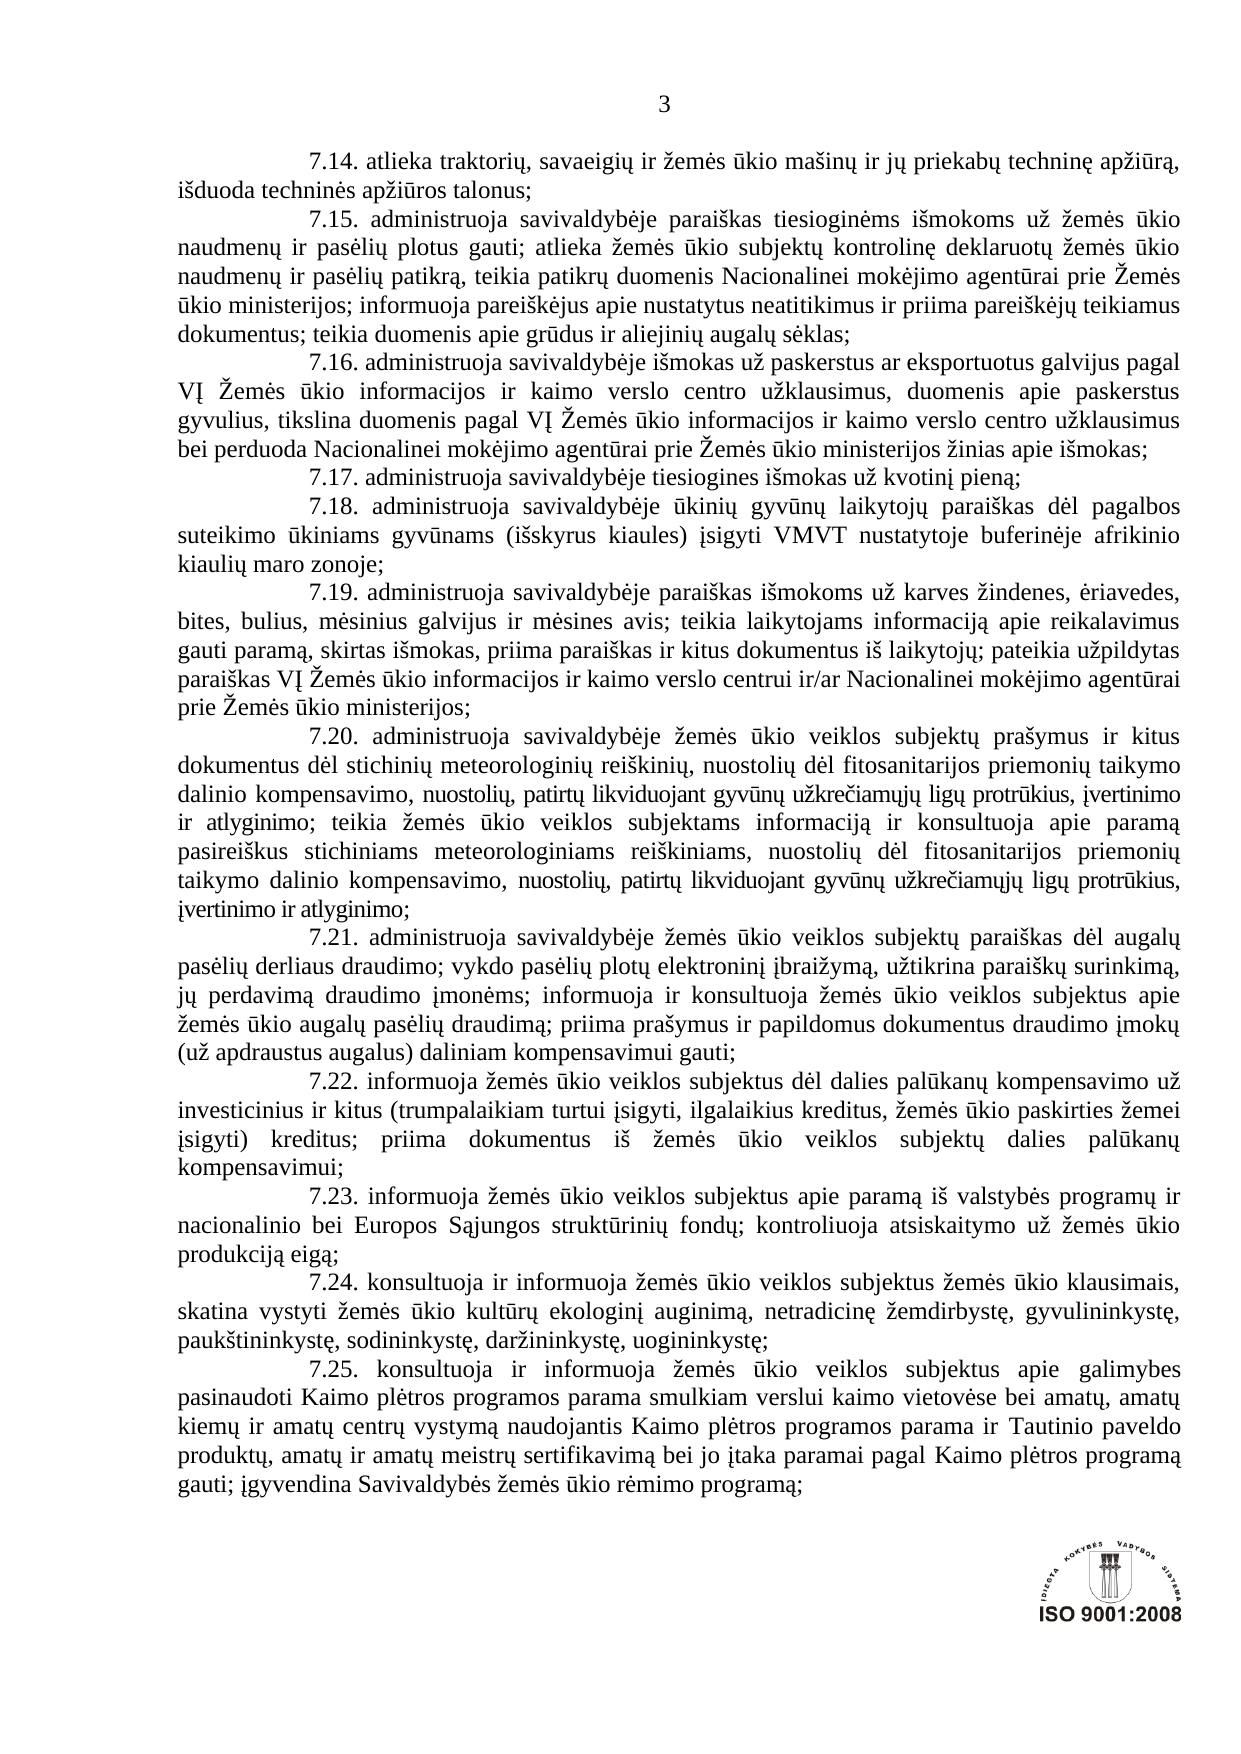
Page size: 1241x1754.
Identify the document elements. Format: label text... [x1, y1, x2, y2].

text 7.21. administruoja savivaldybėje žemės ūkio veiklos subjektų paraiškas dėl augalų pasėlių derliaus draudimo; vykdo pasėlių plotų elektroninį įbraižymą, užtikrina paraiškų surinkimą, jų perdavimą draudimo įmonėms; informuoja ir konsultuoja žemės ūkio veiklos subjektus apie žemės ūkio augalų pasėlių draudimą; priima prašymus ir papildomus dokumentus draudimo įmokų (už apdraustus augalus) daliniam kompensavimui gauti; [177, 922, 1181, 1066]
text 7.25. konsultuoja ir informuoja žemės ūkio veiklos subjektus apie galimybes pasinaudoti Kaimo plėtros programos parama smulkiam verslui kaimo vietovėse bei amatų, amatų kiemų ir amatų centrų vystymą naudojantis Kaimo plėtros programos parama ir Tautinio paveldo produktų, amatų ir amatų meistrų sertifikavimą bei jo įtaka paramai pagal Kaimo plėtros programą gauti; įgyvendina Savivaldybės žemės ūkio rėmimo programą; [177, 1354, 1181, 1497]
text 7.16. administruoja savivaldybėje išmokas už paskerstus ar eksportuotus galvijus pagal VĮ Žemės ūkio informacijos ir kaimo verslo centro užklausimus, duomenis apie paskerstus gyvulius, tikslina duomenis pagal VĮ Žemės ūkio informacijos ir kaimo verslo centro užklausimus bei perduoda Nacionalinei mokėjimo agentūrai prie Žemės ūkio ministerijos žinias apie išmokas; [177, 347, 1181, 462]
text 7.14. atlieka traktorių, savaeigių ir žemės ūkio mašinų ir jų priekabų techninę apžiūrą, išduoda techninės apžiūros talonus; [177, 146, 1181, 204]
text 7.22. informuoja žemės ūkio veiklos subjektus dėl dalies palūkanų kompensavimo už investicinius ir kitus (trumpalaikiam turtui įsigyti, ilgalaikius kreditus, žemės ūkio paskirties žemei įsigyti) kreditus; priima dokumentus iš žemės ūkio veiklos subjektų dalies palūkanų kompensavimui; [177, 1066, 1181, 1181]
text 7.23. informuoja žemės ūkio veiklos subjektus apie paramą iš valstybės programų ir nacionalinio bei Europos Sąjungos struktūrinių fondų; kontroliuoja atsiskaitymo už žemės ūkio produkciją eigą; [177, 1181, 1181, 1267]
text 7.15. administruoja savivaldybėje paraiškas tiesioginėms išmokoms už žemės ūkio naudmenų ir pasėlių plotus gauti; atlieka žemės ūkio subjektų kontrolinę deklaruotų žemės ūkio naudmenų ir pasėlių patikrą, teikia patikrų duomenis Nacionalinei mokėjimo agentūrai prie Žemės ūkio ministerijos; informuoja pareiškėjus apie nustatytus neatitikimus ir priima pareiškėjų teikiamus dokumentus; teikia duomenis apie grūdus ir aliejinių augalų sėklas; [177, 204, 1181, 347]
text 7.19. administruoja savivaldybėje paraiškas išmokoms už karves žindenes, ėriavedes, bites, bulius, mėsinius galvijus ir mėsines avis; teikia laikytojams informaciją apie reikalavimus gauti paramą, skirtas išmokas, priima paraiškas ir kitus dokumentus iš laikytojų; pateikia užpildytas paraiškas VĮ Žemės ūkio informacijos ir kaimo verslo centrui ir/ar Nacionalinei mokėjimo agentūrai prie Žemės ūkio ministerijos; [177, 577, 1181, 721]
text 7.18. administruoja savivaldybėje ūkinių gyvūnų laikytojų paraiškas dėl pagalbos suteikimo ūkiniams gyvūnams (išskyrus kiaules) įsigyti VMVT nustatytoje buferinėje afrikinio kiaulių maro zonoje; [177, 491, 1181, 577]
text 7.24. konsultuoja ir informuoja žemės ūkio veiklos subjektus žemės ūkio klausimais, skatina vystyti žemės ūkio kultūrų ekologinį auginimą, netradicinę žemdirbystę, gyvulininkystę, paukštininkystę, sodininkystę, daržininkystę, uogininkystę; [177, 1267, 1181, 1354]
text 7.20. administruoja savivaldybėje žemės ūkio veiklos subjektų prašymus ir kitus dokumentus dėl stichinių meteorologinių reiškinių, nuostolių dėl fitosanitarijos priemonių taikymo dalinio kompensavimo, nuostolių, patirtų likviduojant gyvūnų užkrečiamųjų ligų protrūkius, įvertinimo ir atlyginimo; teikia žemės ūkio veiklos subjektams informaciją ir konsultuoja apie paramą pasireiškus stichiniams meteorologiniams reiškiniams, nuostolių dėl fitosanitarijos priemonių taikymo dalinio kompensavimo, nuostolių, patirtų likviduojant gyvūnų užkrečiamųjų ligų protrūkius, įvertinimo ir atlyginimo; [177, 721, 1181, 922]
text 7.17. administruoja savivaldybėje tiesiogines išmokas už kvotinį pieną; [177, 462, 1181, 491]
